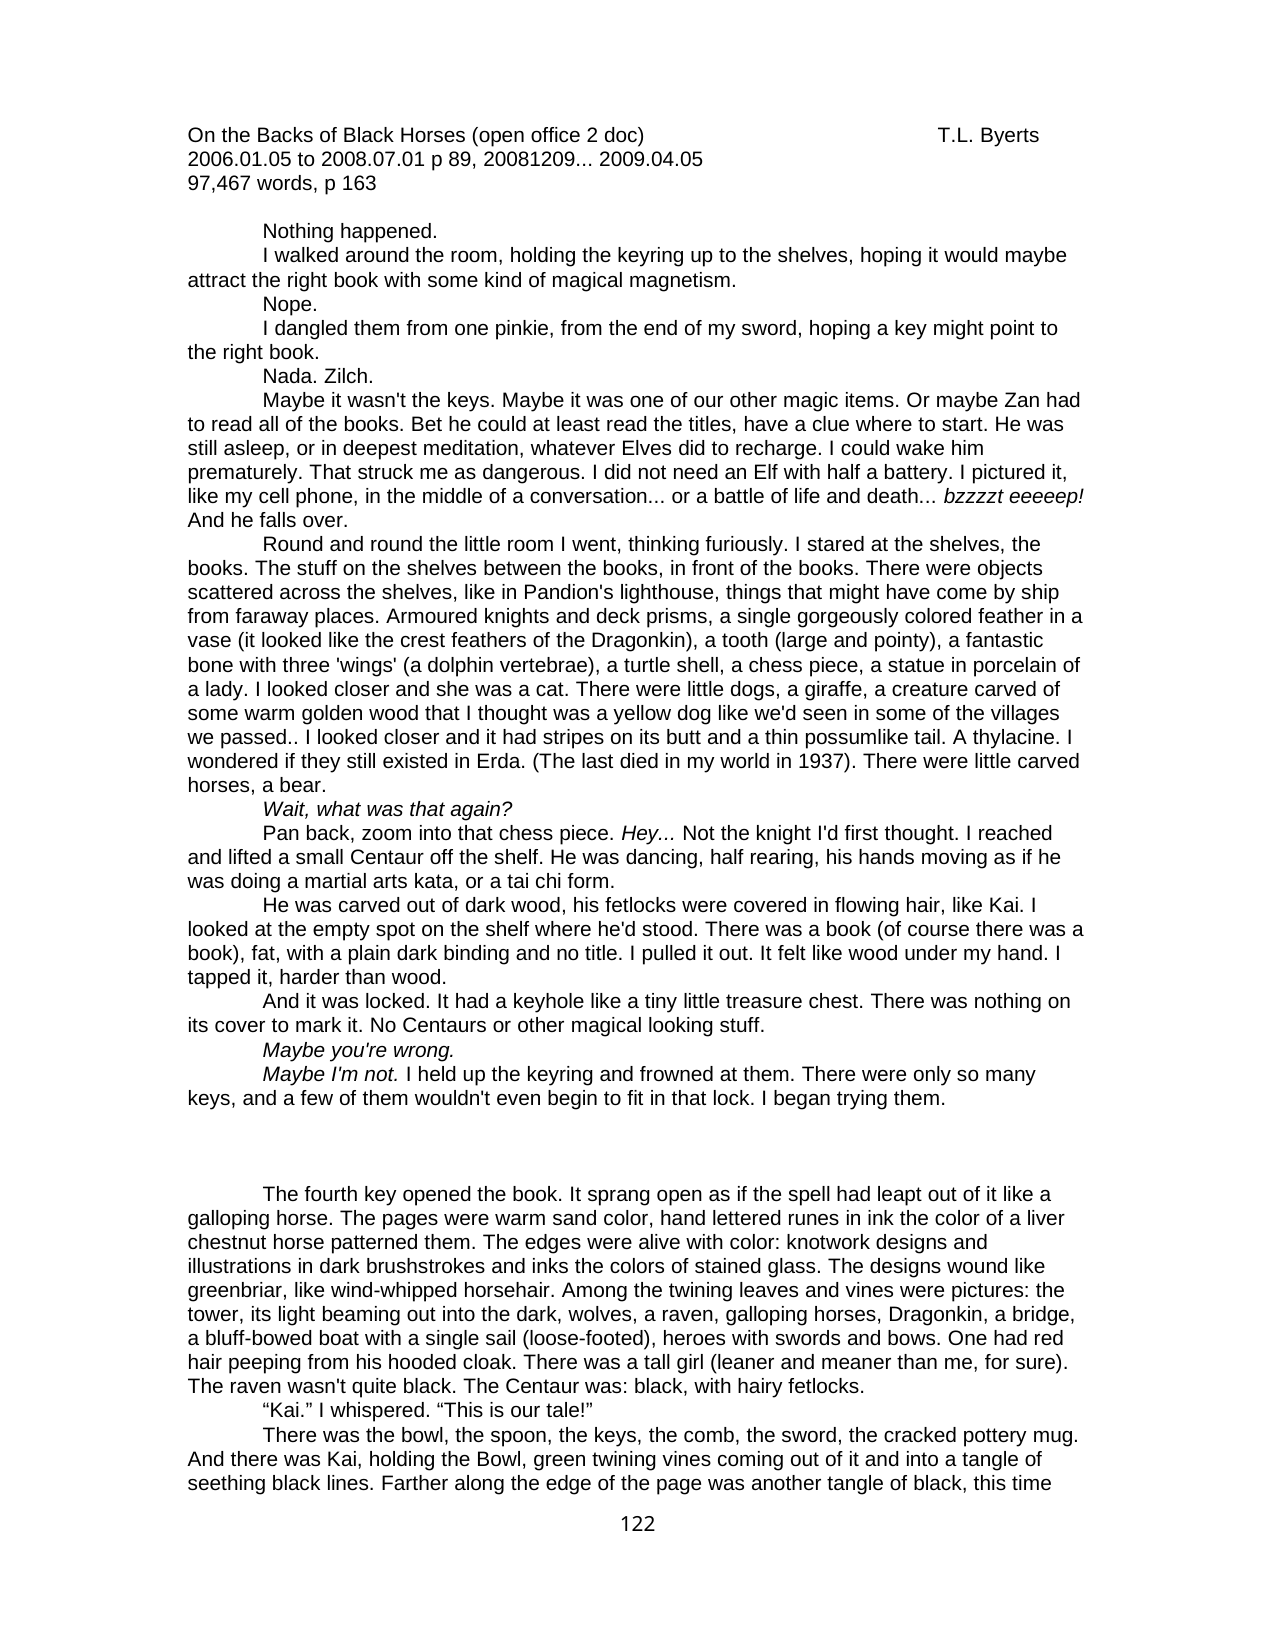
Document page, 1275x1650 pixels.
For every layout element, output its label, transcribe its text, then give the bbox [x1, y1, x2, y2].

text The fourth key opened the book. It sprang open as if the spell had leapt out of it like a galloping horse. The pages were warm sand color, hand lettered runes in ink the color of a liver chestnut horse patterned them. The edges were alive with color: knotwork designs and illustrations in dark brushstrokes and inks the colors of stained glass. The designs wound like greenbriar, like wind-whipped horsehair. Among the twining leaves and vines were pictures: the tower, its light beaming out into the dark, wolves, a raven, galloping horses, Dragonkin, a bridge, a bluff-bowed boat with a single sail (loose-footed), heroes with swords and bows. One had red hair peeping from his hooded cloak. There was a tall girl (leaner and meaner than me, for sure). The raven wasn't quite black. The Centaur was: black, with hairy fetlocks. [187, 1182, 1087, 1398]
text Nada. Zilch. [187, 364, 1087, 388]
text Pan back, zoom into that chess piece. Hey... Not the knight I'd first thought. I reached and lifted a small Centaur off the shelf. He was dancing, half rearing, his hands moving as if he was doing a martial arts kata, or a tai chi form. [187, 821, 1087, 893]
text He was carved out of dark wood, his fetlocks were covered in flowing hair, like Kai. I looked at the empty spot on the shelf where he'd stood. There was a book (of course there was a book), fat, with a plain dark binding and no title. I pulled it out. It felt like wood under my hand. I tapped it, harder than wood. [187, 893, 1087, 989]
text Maybe I'm not. I held up the keyring and frowned at them. There were only so many keys, and a few of them wouldn't even begin to fit in that lock. I began trying them. [187, 1062, 1087, 1110]
text I dangled them from one pinkie, from the end of my sword, hoping a key might point to the right book. [187, 316, 1087, 364]
text Maybe you're wrong. [187, 1037, 1087, 1062]
text Wait, what was that again? [187, 797, 1087, 821]
text There was the bowl, the spoon, the keys, the comb, the sword, the cracked pottery mug. And there was Kai, holding the Bowl, green twining vines coming out of it and into a tangle of seething black lines. Farther along the edge of the page was another tangle of black, this time [187, 1422, 1087, 1495]
text I walked around the room, holding the keyring up to the shelves, hoping it would maybe attract the right book with some kind of magical magnetism. [187, 243, 1087, 292]
text “Kai.” I whispered. “This is our tale!” [187, 1398, 1087, 1422]
text Maybe it wasn't the keys. Maybe it was one of our other magic items. Or maybe Zan had to read all of the books. Bet he could at least read the titles, have a clue where to start. He was still asleep, or in deepest meditation, whatever Elves did to recharge. I could wake him prematurely. That struck me as dangerous. I did not need an Elf with half a battery. I pictured it, like my cell phone, in the middle of a conversation... or a battle of life and death... bzzzzt eeeeep! And he falls over. [187, 388, 1087, 532]
text And it was locked. It had a keyhole like a tiny little treasure chest. There was nothing on its cover to mark it. No Centaurs or other magical looking stuff. [187, 989, 1087, 1037]
text Nothing happened. [187, 219, 1087, 243]
text Round and round the little room I went, thinking furiously. I stared at the shelves, the books. The stuff on the shelves between the books, in front of the books. There were objects scattered across the shelves, like in Pandion's lighthouse, things that might have come by ship from faraway places. Armoured knights and deck prisms, a single gorgeously colored feather in a vase (it looked like the crest feathers of the Dragonkin), a tooth (large and pointy), a fantastic bone with three 'wings' (a dolphin vertebrae), a turtle shell, a chess piece, a statue in porcelain of a lady. I looked closer and she was a cat. There were little dogs, a giraffe, a creature carved of some warm golden wood that I thought was a yellow dog like we'd seen in some of the villages we passed.. I looked closer and it had stripes on its butt and a thin possumlike tail. A thylacine. I wondered if they still existed in Erda. (The last died in my world in 1937). There were little carved horses, a bear. [187, 532, 1087, 797]
text Nope. [187, 292, 1087, 316]
